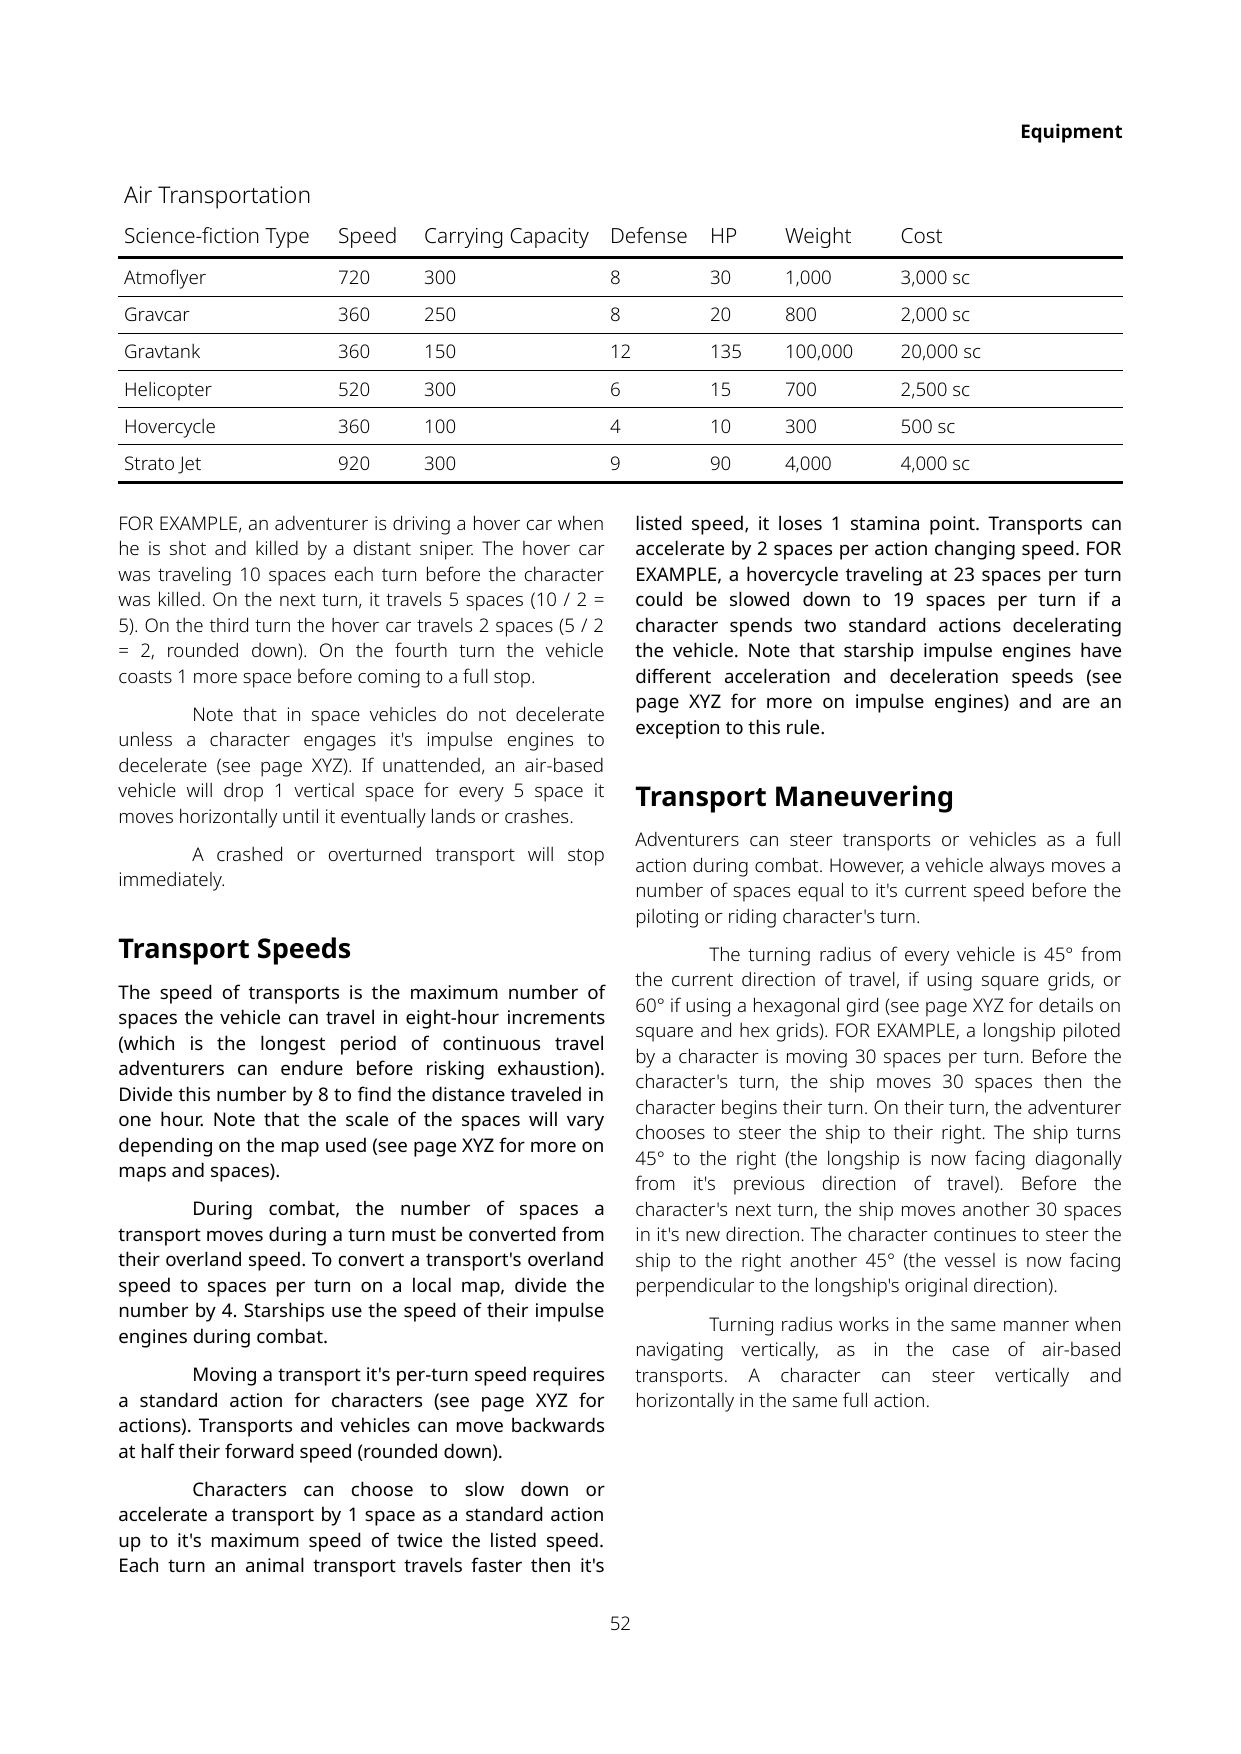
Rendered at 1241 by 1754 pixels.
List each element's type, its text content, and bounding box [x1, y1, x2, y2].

table_cell 100,000 [779, 334, 895, 370]
text A crashed or overturned transport will stop immediately. [118, 841, 605, 892]
table_cell 90 [704, 445, 779, 481]
text FOR EXAMPLE, an adventurer is driving a hover car when he is shot and killed by a distant sniper. The hover car was traveling 10 spaces each turn before the character was killed. On the next turn, it travels 5 spaces (10 / 2 = 5). On the third turn the hover car travels 2 spaces (5 / 2 = 2, rounded down). On the fourth turn the vehicle coasts 1 more space before coming to a full stop. [118, 510, 605, 688]
table_cell Carrying Capacity [418, 216, 604, 256]
table_cell HP [704, 216, 779, 256]
text During combat, the number of spaces a transport moves during a turn must be converted from their overland speed. To convert a transport's overland speed to spaces per turn on a local map, divide the number by 4. Starships use the speed of their impulse engines during combat. [118, 1196, 605, 1349]
text Moving a transport it's per-turn speed requires a standard action for characters (see page XYZ for actions). Transports and vehicles can move backwards at half their forward speed (rounded down). [118, 1361, 605, 1463]
table_cell 135 [704, 334, 779, 370]
table_cell Gravtank [118, 334, 332, 370]
table_cell 360 [332, 334, 418, 370]
table_cell Speed [332, 216, 418, 256]
table_cell 300 [418, 445, 604, 481]
table_cell 300 [418, 371, 604, 407]
table_cell 360 [332, 408, 418, 444]
table_cell 920 [332, 445, 418, 481]
table_cell 15 [704, 371, 779, 407]
table_cell 3,000 sc [895, 259, 1123, 296]
table_cell 300 [418, 259, 604, 296]
table_cell 20 [704, 297, 779, 333]
table_cell Science-fiction Type [118, 216, 332, 256]
table_cell 4 [604, 408, 704, 444]
subtitle Transport Speeds [118, 930, 605, 967]
table_cell 4,000 sc [895, 445, 1123, 481]
table_cell 12 [604, 334, 704, 370]
table_cell Defense [604, 216, 704, 256]
table_cell 2,500 sc [895, 371, 1123, 407]
table_cell 8 [604, 259, 704, 296]
table_cell 8 [604, 297, 704, 333]
table_cell 500 sc [895, 408, 1123, 444]
table_cell 700 [779, 371, 895, 407]
table_cell 520 [332, 371, 418, 407]
table_cell 300 [779, 408, 895, 444]
table_cell Helicopter [118, 371, 332, 407]
table_cell Atmoflyer [118, 259, 332, 296]
table_cell Strato Jet [118, 445, 332, 481]
table_cell 9 [604, 445, 704, 481]
table_cell 360 [332, 297, 418, 333]
table_cell 4,000 [779, 445, 895, 481]
text Characters can choose to slow down or accelerate a transport by 1 space as a standard action up to it's maximum speed of twice the listed speed. Each turn an animal transport travels faster then it's [118, 1476, 605, 1578]
table_cell Cost [895, 216, 1123, 256]
table_cell 30 [704, 259, 779, 296]
table_cell 10 [704, 408, 779, 444]
table_cell 250 [418, 297, 604, 333]
table_cell Hovercycle [118, 408, 332, 444]
text Turning radius works in the same manner when navigating vertically, as in the case of air-based transports. A character can steer vertically and horizontally in the same full action. [635, 1311, 1122, 1413]
table_header Air Transportation [118, 173, 1123, 216]
table_cell 100 [418, 408, 604, 444]
table_cell 720 [332, 259, 418, 296]
table_cell 20,000 sc [895, 334, 1123, 370]
table_cell 800 [779, 297, 895, 333]
text listed speed, it loses 1 stamina point. Transports can accelerate by 2 spaces per action changing speed. FOR EXAMPLE, a hovercycle traveling at 23 spaces per turn could be slowed down to 19 spaces per turn if a character spends two standard actions decelerating the vehicle. Note that starship impulse engines have different acceleration and deceleration speeds (see page XYZ for more on impulse engines) and are an exception to this rule. [635, 510, 1122, 739]
table_cell Weight [779, 216, 895, 256]
table_cell Gravcar [118, 297, 332, 333]
text The speed of transports is the maximum number of spaces the vehicle can travel in eight-hour increments (which is the longest period of continuous travel adventurers can endure before risking exhaustion). Divide this number by 8 to find the distance traveled in one hour. Note that the scale of the spaces will vary depending on the map used (see page XYZ for more on maps and spaces). [118, 979, 605, 1183]
table_cell 1,000 [779, 259, 895, 296]
table_cell 2,000 sc [895, 297, 1123, 333]
table_cell 6 [604, 371, 704, 407]
text Note that in space vehicles do not decelerate unless a character engages it's impulse engines to decelerate (see page XYZ). If unattended, an air-based vehicle will drop 1 vertical space for every 5 space it moves horizontally until it eventually lands or crashes. [118, 701, 605, 829]
subtitle Transport Maneuvering [635, 777, 1122, 814]
table_cell 150 [418, 334, 604, 370]
text Adventurers can steer transports or vehicles as a full action during combat. However, a vehicle always moves a number of spaces equal to it's current speed before the piloting or riding character's turn. [635, 826, 1122, 928]
text The turning radius of every vehicle is 45° from the current direction of travel, if using square grids, or 60° if using a hexagonal gird (see page XYZ for details on square and hex grids). FOR EXAMPLE, a longship piloted by a character is moving 30 spaces per turn. Before the character's turn, the ship moves 30 spaces then the character begins their turn. On their turn, the adventurer chooses to steer the ship to their right. The ship turns 45° to the right (the longship is now facing diagonally from it's previous direction of travel). Before the character's next turn, the ship moves another 30 spaces in it's new direction. The character continues to steer the ship to the right another 45° (the vessel is now facing perpendicular to the longship's original direction). [635, 941, 1122, 1298]
